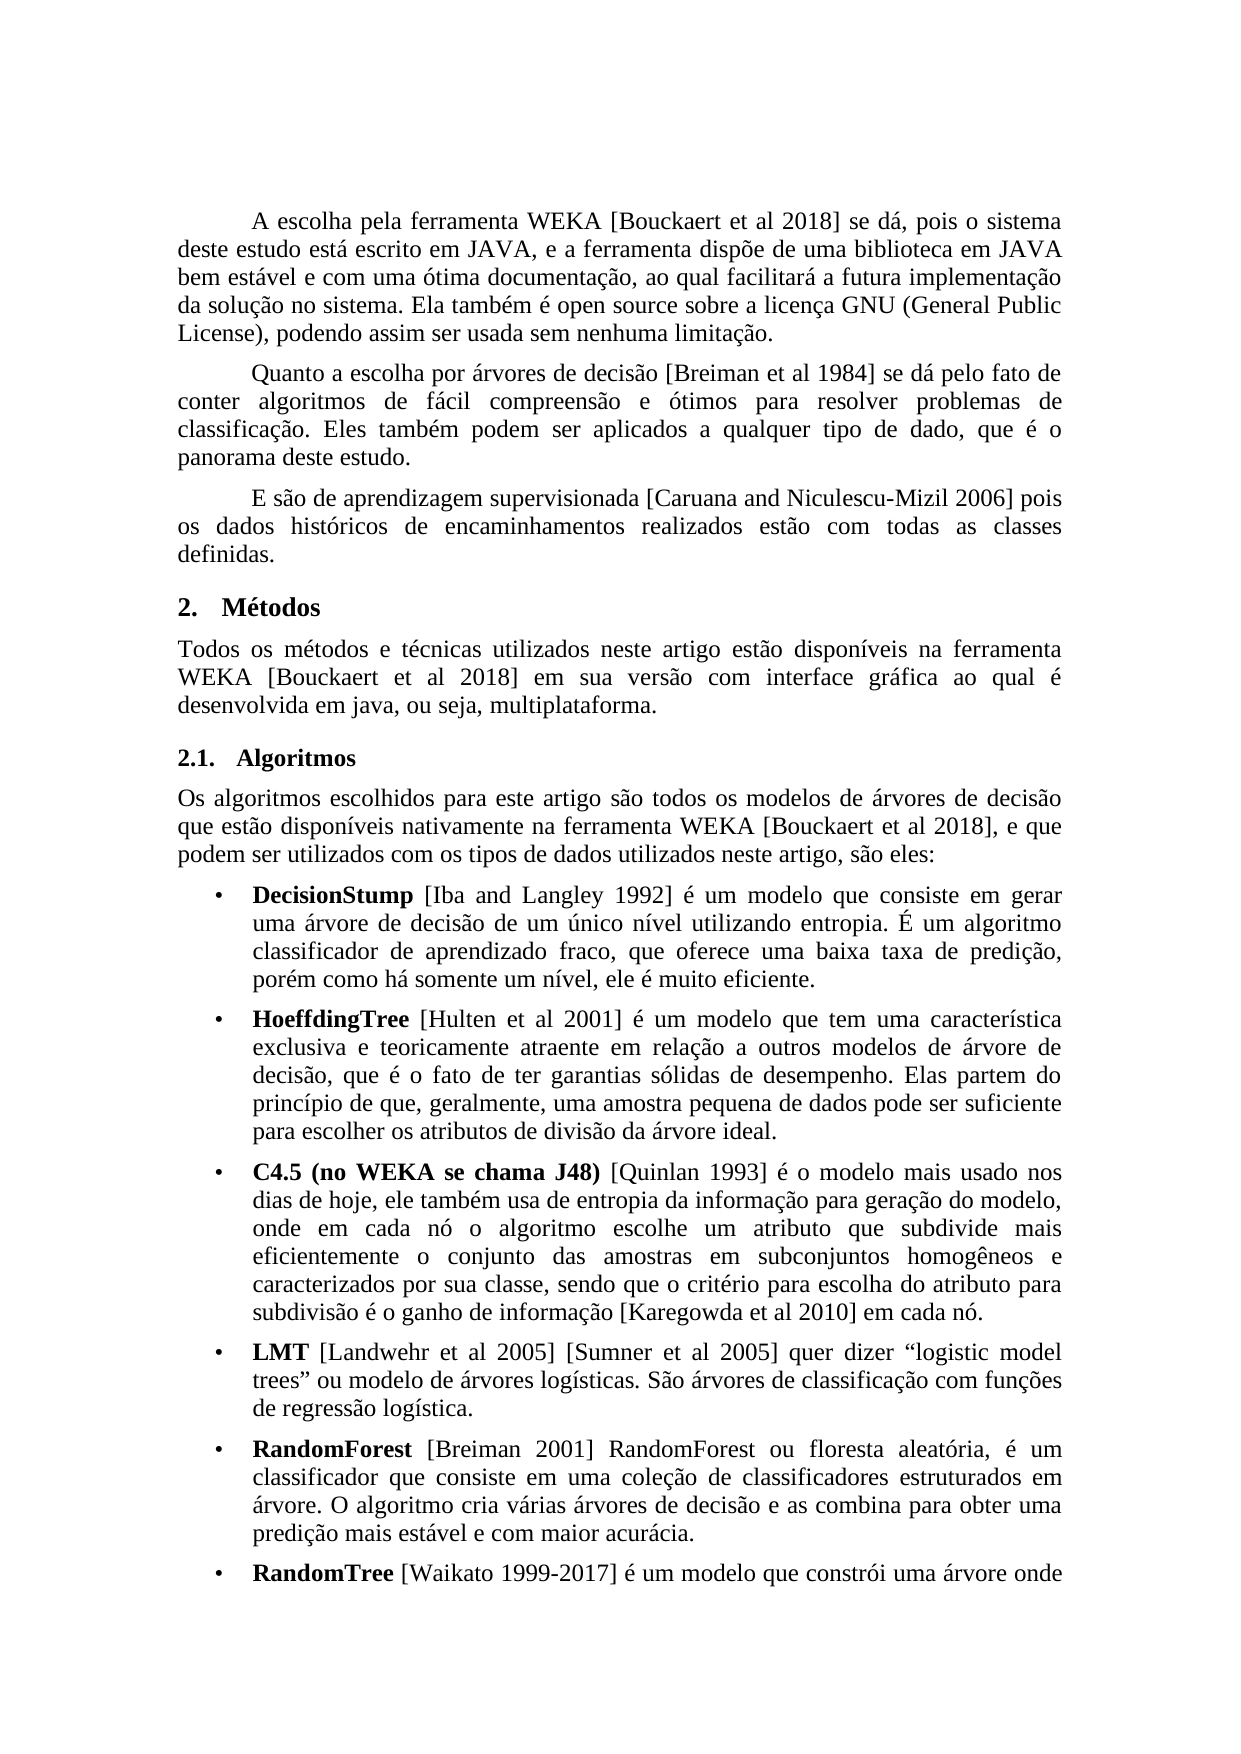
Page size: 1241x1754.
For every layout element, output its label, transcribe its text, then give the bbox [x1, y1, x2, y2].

title Métodos [177, 592, 1063, 622]
list LMT [Landwehr et al 2005] [Sumner et al 2005] quer dizer “logistic model trees” ou modelo de árvores logísticas. São árvores de classificação com funções de regressão logística. [215, 1338, 1063, 1422]
text Quanto a escolha por árvores de decisão [Breiman et al 1984] se dá pelo fato de conter algoritmos de fácil compreensão e ótimos para resolver problemas de classificação. Eles também podem ser aplicados a qualquer tipo de dado, que é o panorama deste estudo. [177, 359, 1063, 471]
title Algoritmos [177, 744, 1063, 772]
list HoeffdingTree [Hulten et al 2001] é um modelo que tem uma característica exclusiva e teoricamente atraente em relação a outros modelos de árvore de decisão, que é o fato de ter garantias sólidas de desempenho. Elas partem do princípio de que, geralmente, uma amostra pequena de dados pode ser suficiente para escolher os atributos de divisão da árvore ideal. [215, 1005, 1063, 1145]
list DecisionStump [Iba and Langley 1992] é um modelo que consiste em gerar uma árvore de decisão de um único nível utilizando entropia. É um algoritmo classificador de aprendizado fraco, que oferece uma baixa taxa de predição, porém como há somente um nível, ele é muito eficiente. [215, 881, 1063, 993]
list RandomTree [Waikato 1999-2017] é um modelo que constrói uma árvore onde [215, 1559, 1063, 1587]
text Todos os métodos e técnicas utilizados neste artigo estão disponíveis na ferramenta WEKA [Bouckaert et al 2018] em sua versão com interface gráfica ao qual é desenvolvida em java, ou seja, multiplataforma. [177, 635, 1063, 719]
list C4.5 (no WEKA se chama J48) [Quinlan 1993] é o modelo mais usado nos dias de hoje, ele também usa de entropia da informação para geração do modelo, onde em cada nó o algoritmo escolhe um atributo que subdivide mais eficientemente o conjunto das amostras em subconjuntos homogêneos e caracterizados por sua classe, sendo que o critério para escolha do atributo para subdivisão é o ganho de informação [Karegowda et al 2010] em cada nó. [215, 1158, 1063, 1326]
text E são de aprendizagem supervisionada [Caruana and Niculescu-Mizil 2006] pois os dados históricos de encaminhamentos realizados estão com todas as classes definidas. [177, 484, 1063, 568]
text A escolha pela ferramenta WEKA [Bouckaert et al 2018] se dá, pois o sistema deste estudo está escrito em JAVA, e a ferramenta dispõe de uma biblioteca em JAVA bem estável e com uma ótima documentação, ao qual facilitará a futura implementação da solução no sistema. Ela também é open source sobre a licença GNU (General Public License), podendo assim ser usada sem nenhuma limitação. [177, 207, 1063, 347]
list RandomForest [Breiman 2001] RandomForest ou floresta aleatória, é um classificador que consiste em uma coleção de classificadores estruturados em árvore. O algoritmo cria várias árvores de decisão e as combina para obter uma predição mais estável e com maior acurácia. [215, 1434, 1063, 1547]
text Os algoritmos escolhidos para este artigo são todos os modelos de árvores de decisão que estão disponíveis nativamente na ferramenta WEKA [Bouckaert et al 2018], e que podem ser utilizados com os tipos de dados utilizados neste artigo, são eles: [177, 784, 1063, 868]
